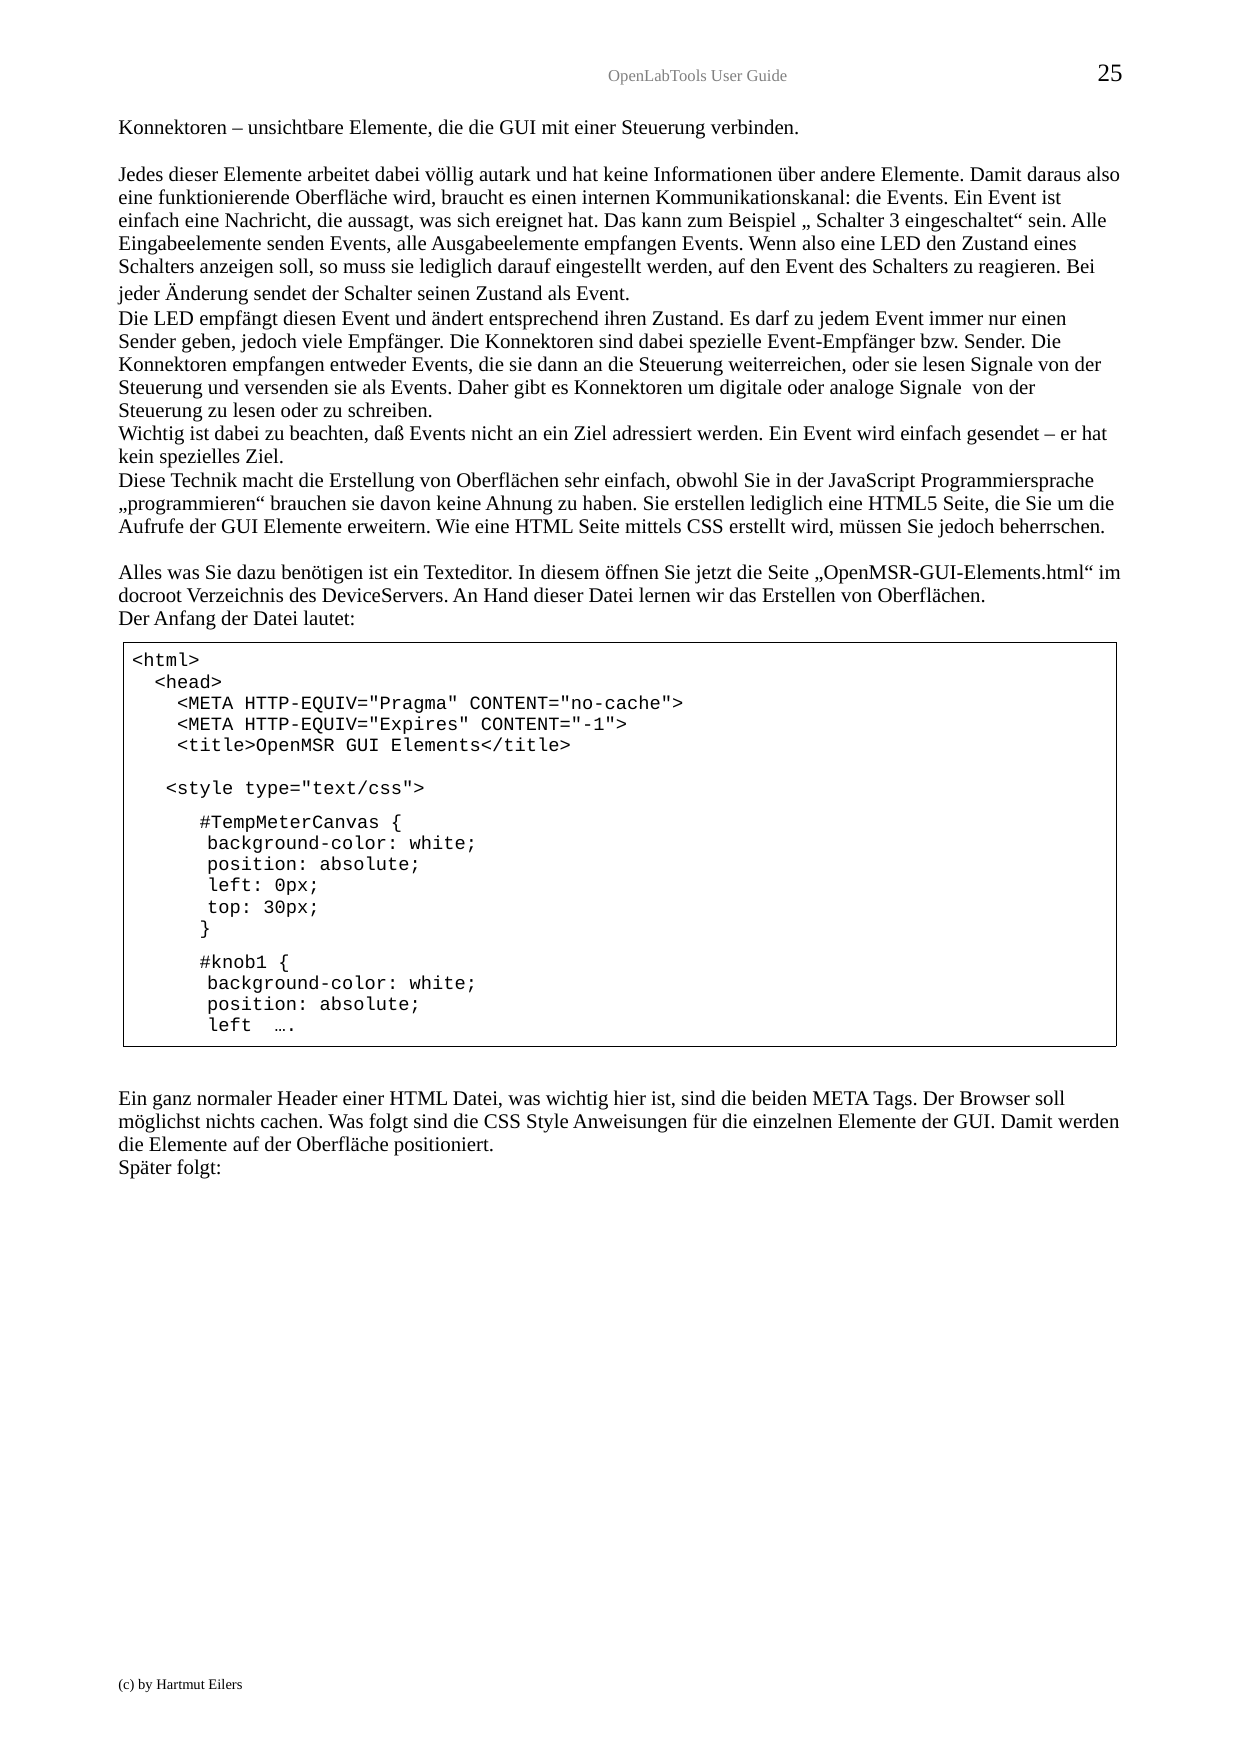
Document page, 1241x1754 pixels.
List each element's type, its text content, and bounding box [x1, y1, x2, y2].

text <html> <head> <META HTTP-EQUIV="Pragma" CONTENT="no-cache"> <META HTTP-EQUIV="Expires" CONTENT="-1"> <title>OpenMSR GUI Elements</title> <style type="text/css"> [132, 651, 1107, 800]
text #TempMeterCanvas { background-color: white; position: absolute; left: 0px; top: 30px; } [132, 812, 1107, 940]
text Diese Technik macht die Erstellung von Oberflächen sehr einfach, obwohl Sie in der JavaScript Programmiersprache „programmieren“ brauchen sie davon keine Ahnung zu haben. Sie erstellen lediglich eine HTML5 Seite, die Sie um die Aufrufe der GUI Elemente erweitern. Wie eine HTML Seite mittels CSS erstellt wird, müssen Sie jedoch beherrschen. [118, 468, 1122, 538]
text Jedes dieser Elemente arbeitet dabei völlig autark und hat keine Informationen über andere Elemente. Damit daraus also eine funktionierende Oberfläche wird, braucht es einen internen Kommunikationskanal: die Events. Ein Event ist einfach eine Nachricht, die aussagt, was sich ereignet hat. Das kann zum Beispiel „ Schalter 3 eingeschaltet“ sein. Alle Eingabeelemente senden Events, alle Ausgabeelemente empfangen Events. Wenn also eine LED den Zustand eines Schalters anzeigen soll, so muss sie lediglich darauf eingestellt werden, auf den Event des Schalters zu reagieren. Bei jeder Änderung sendet der Schalter seinen Zustand als Event. [118, 162, 1122, 307]
text Die LED empfängt diesen Event und ändert entsprechend ihren Zustand. Es darf zu jedem Event immer nur einen Sender geben, jedoch viele Empfänger. Die Konnektoren sind dabei spezielle Event-Empfänger bzw. Sender. Die Konnektoren empfangen entweder Events, die sie dann an die Steuerung weiterreichen, oder sie lesen Signale von der Steuerung und versenden sie als Events. Daher gibt es Konnektoren um digitale oder analoge Signale von der Steuerung zu lesen oder zu schreiben. [118, 307, 1122, 422]
text Später folgt: [118, 1156, 1122, 1179]
text Der Anfang der Datei lautet: [118, 607, 1122, 630]
text Konnektoren – unsichtbare Elemente, die die GUI mit einer Steuerung verbinden. [118, 116, 1122, 139]
text Alles was Sie dazu benötigen ist ein Texteditor. In diesem öffnen Sie jetzt die Seite „OpenMSR-GUI-Elements.html“ im docroot Verzeichnis des DeviceServers. An Hand dieser Datei lernen wir das Erstellen von Oberflächen. [118, 561, 1122, 607]
text Ein ganz normaler Header einer HTML Datei, was wichtig hier ist, sind die beiden META Tags. Der Browser soll möglichst nichts cachen. Was folgt sind die CSS Style Anweisungen für die einzelnen Elemente der GUI. Damit werden die Elemente auf der Oberfläche positioniert. [118, 630, 1122, 1156]
text Wichtig ist dabei zu beachten, daß Events nicht an ein Ziel adressiert werden. Ein Event wird einfach gesendet – er hat kein spezielles Ziel. [118, 422, 1122, 468]
text #knob1 { background-color: white; position: absolute; left …. [132, 952, 1107, 1037]
